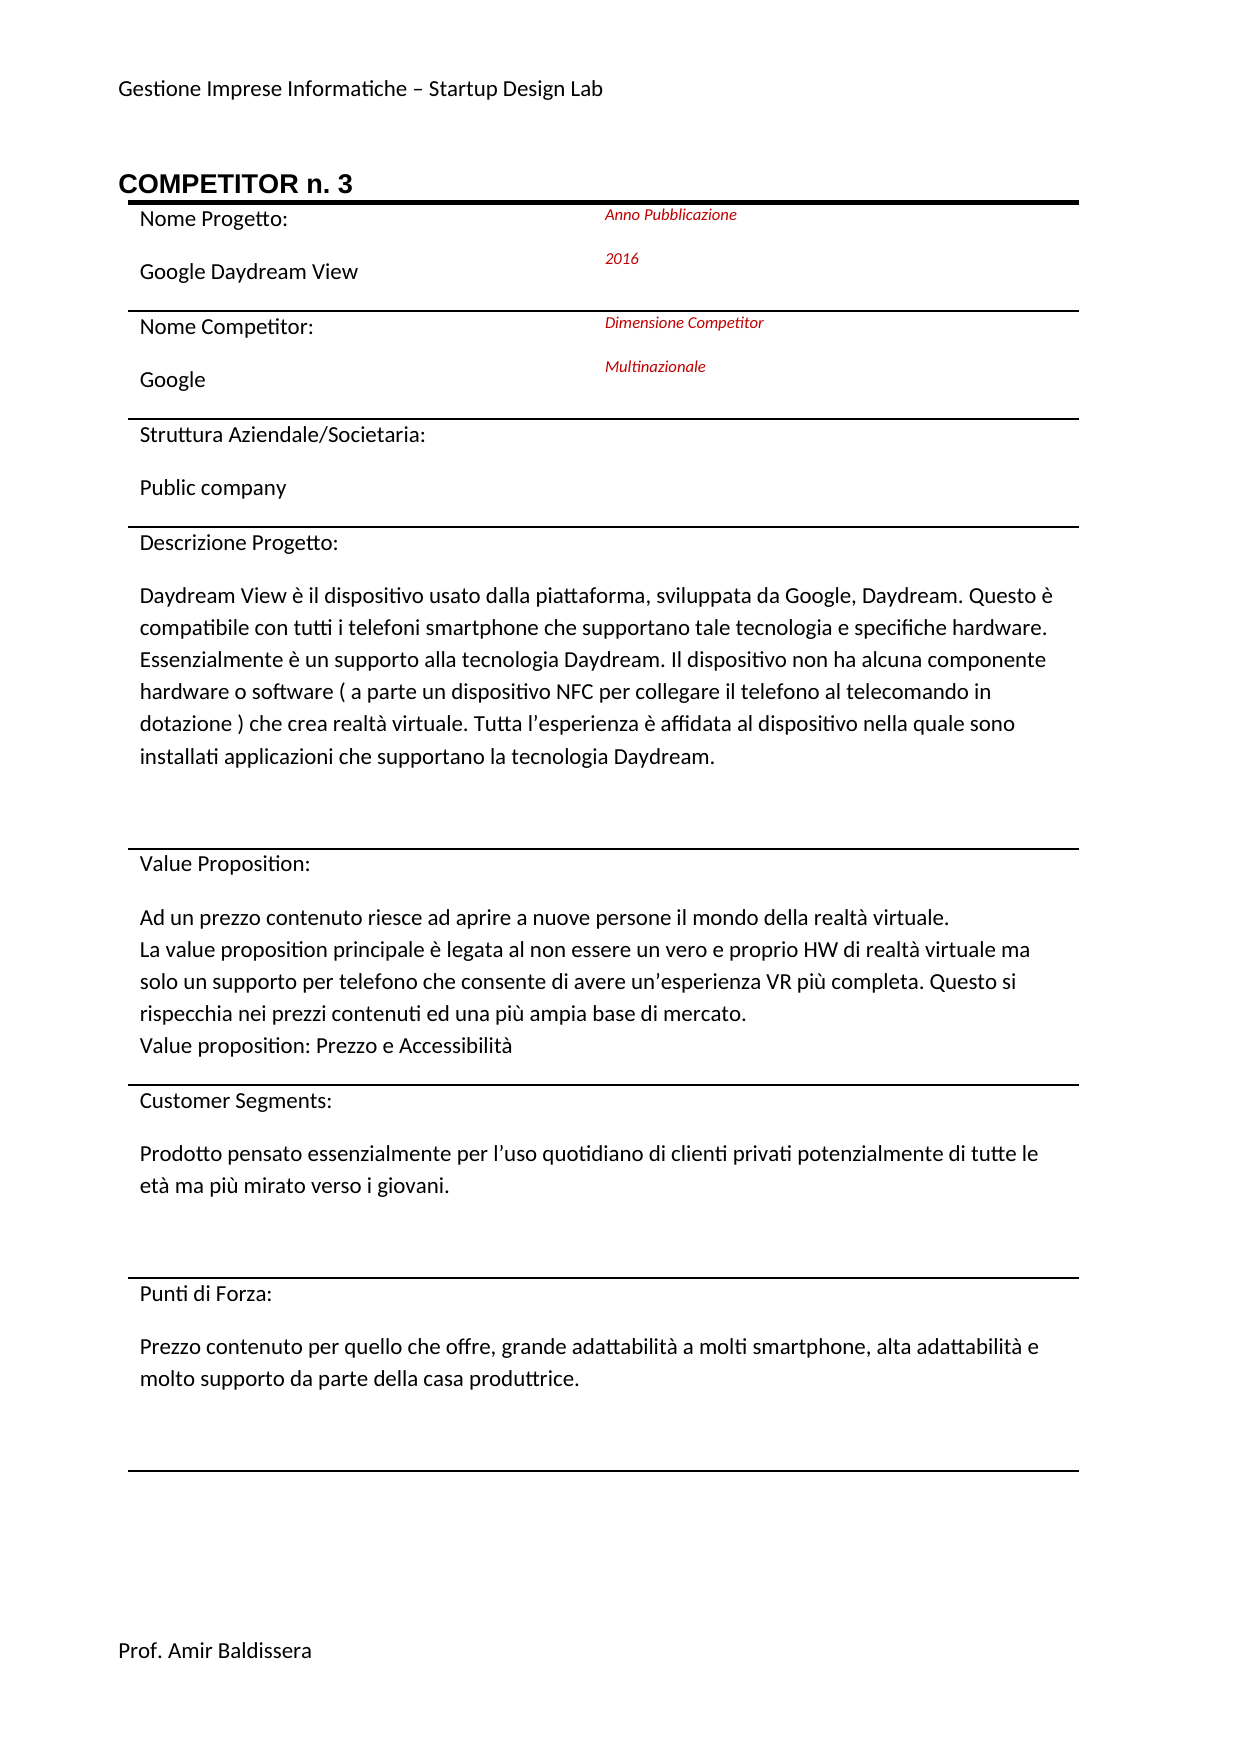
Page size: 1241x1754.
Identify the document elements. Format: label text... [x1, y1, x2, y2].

table_cell Nome Competitor: Google [128, 312, 593, 418]
table_cell Descrizione Progetto: Daydream View è il dispositivo usato dalla piattaforma, sviluppata da Google, Daydream. Questo è compatibile con tutti i telefoni smartphone che supportano tale tecnologia e specifiche hardware. Essenzialmente è un supporto alla tecnologia Daydream. Il dispositivo non ha alcuna componente hardware o software ( a parte un dispositivo NFC per collegare il telefono al telecomando in dotazione ) che crea realtà virtuale. Tutta l’esperienza è affidata al dispositivo nella quale sono installati applicazioni che supportano la tecnologia Daydream. [128, 528, 1078, 847]
subtitle COMPETITOR n. 3 [118, 168, 1122, 200]
table_header Anno Pubblicazione 2016 [594, 205, 1078, 310]
table_header Nome Progetto: Google Daydream View [128, 205, 593, 310]
table_cell Value Proposition: Ad un prezzo contenuto riesce ad aprire a nuove persone il mondo della realtà virtuale. La value proposition principale è legata al non essere un vero e proprio HW di realtà virtuale ma solo un supporto per telefono che consente di avere un’esperienza VR più completa. Questo si rispecchia nei prezzi contenuti ed una più ampia base di mercato. Value proposition: Prezzo e Accessibilità [128, 850, 1078, 1084]
table_cell Punti di Forza: Prezzo contenuto per quello che offre, grande adattabilità a molti smartphone, alta adattabilità e molto supporto da parte della casa produttrice. [128, 1279, 1078, 1470]
table_cell Struttura Aziendale/Societaria: Public company [128, 420, 1078, 526]
table_cell Customer Segments: Prodotto pensato essenzialmente per l’uso quotidiano di clienti privati potenzialmente di tutte le età ma più mirato verso i giovani. [128, 1086, 1078, 1277]
table_cell Dimensione Competitor Multinazionale [594, 312, 1078, 418]
